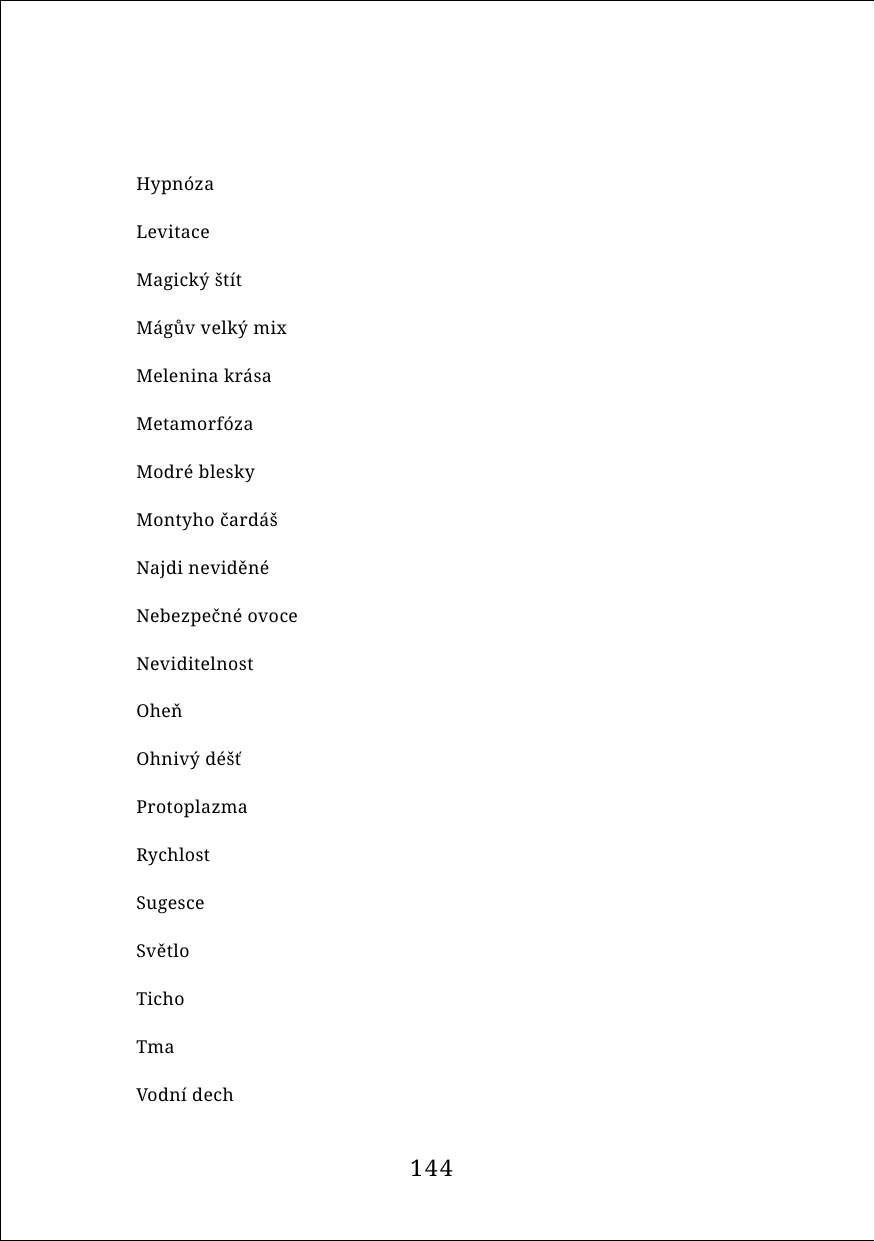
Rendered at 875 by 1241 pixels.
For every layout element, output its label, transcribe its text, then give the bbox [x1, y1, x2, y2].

text Montyho čardáš [136, 507, 756, 531]
text Hypnóza [136, 172, 756, 196]
text Nebezpečné ovoce [136, 603, 756, 627]
text Levitace [136, 220, 756, 244]
text Protoplazma [136, 795, 756, 819]
text Mágův velký mix [136, 316, 756, 340]
text Světlo [136, 938, 756, 963]
text Neviditelnost [136, 651, 756, 675]
text Najdi neviděné [136, 555, 756, 579]
text Oheň [136, 699, 756, 723]
text Ohnivý déšť [136, 747, 756, 771]
text Sugesce [136, 891, 756, 915]
text Vodní dech [136, 1082, 756, 1106]
text Magický štít [136, 268, 756, 292]
text Metamorfóza [136, 411, 756, 436]
text Modré blesky [136, 459, 756, 483]
text Rychlost [136, 843, 756, 867]
text Ticho [136, 986, 756, 1011]
text Melenina krása [136, 363, 756, 388]
text Tma [136, 1034, 756, 1058]
